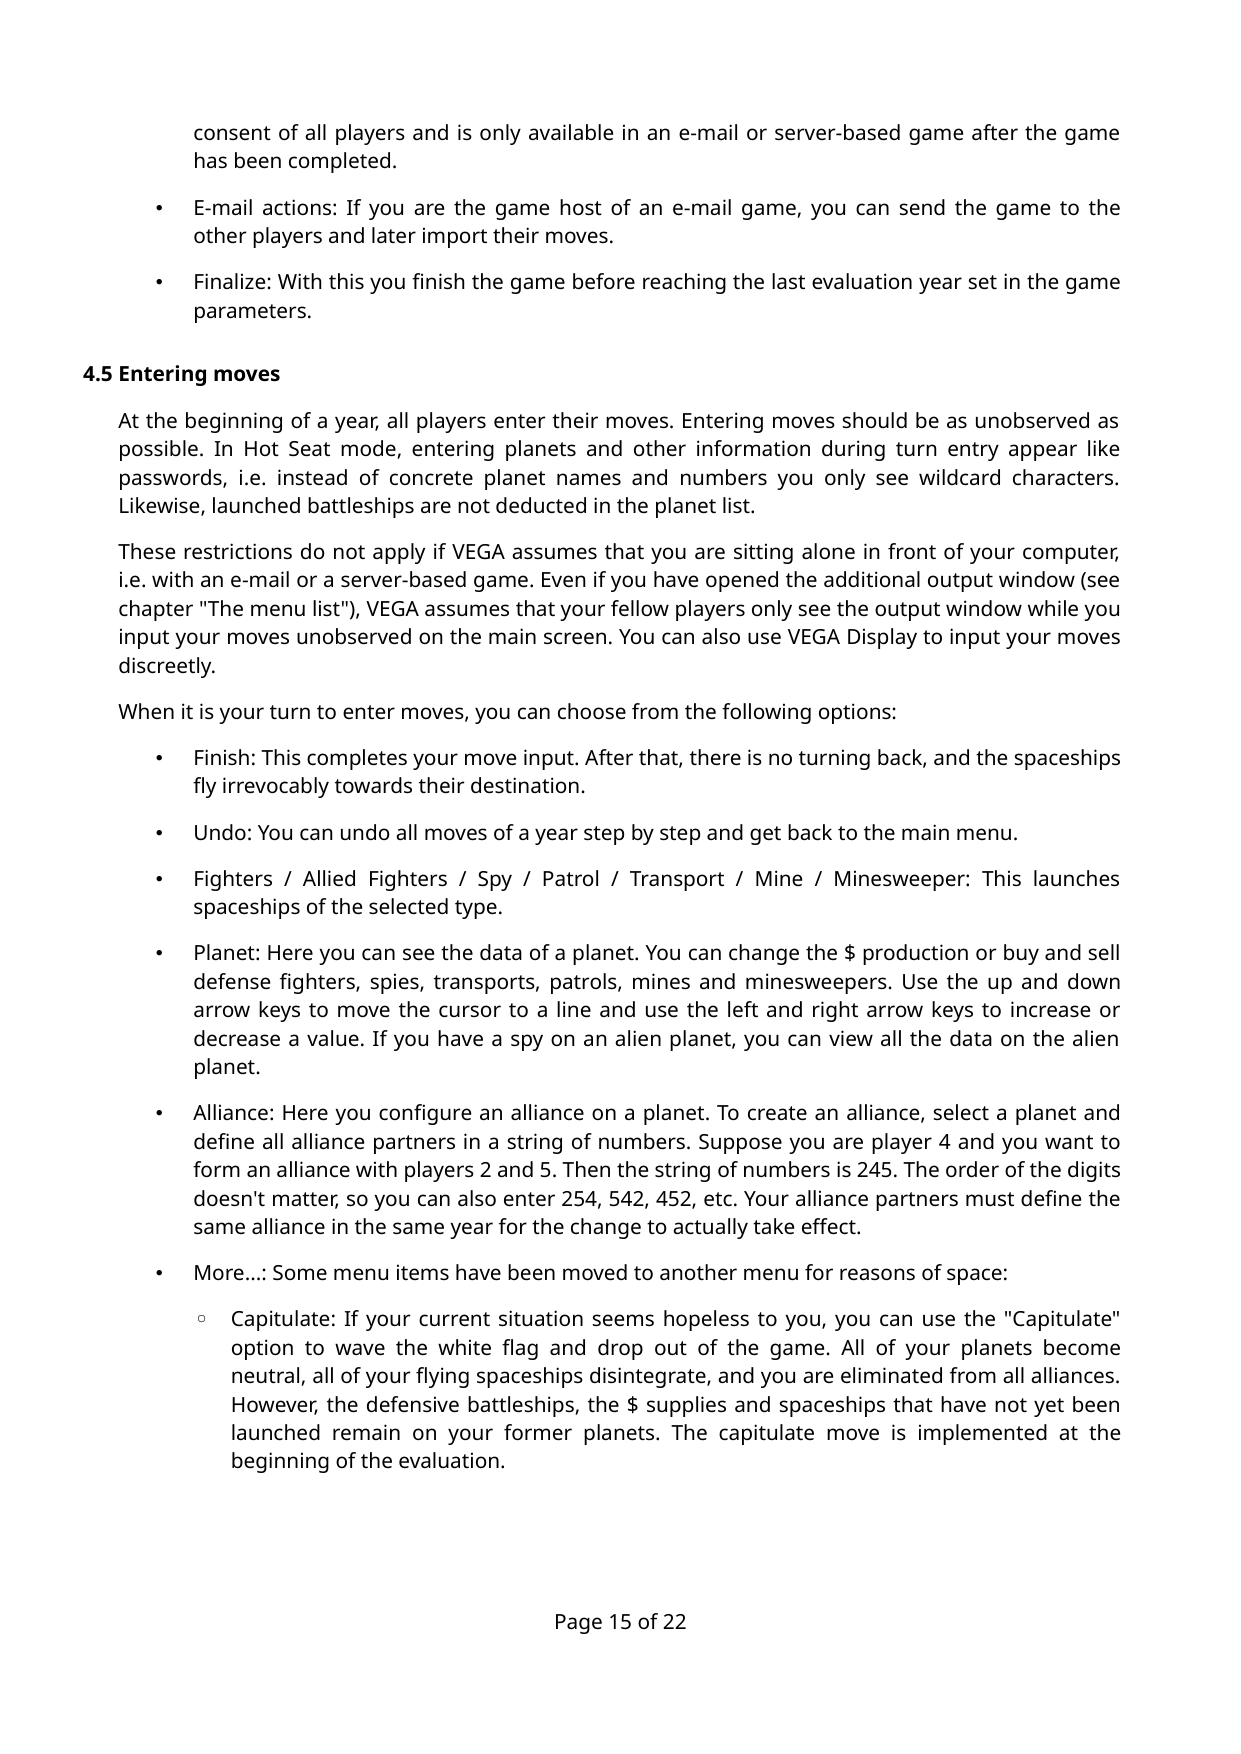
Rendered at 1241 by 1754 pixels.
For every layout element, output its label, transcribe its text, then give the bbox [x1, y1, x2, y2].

text At the beginning of a year, all players enter their moves. Entering moves should be as unobserved as possible. In Hot Seat mode, entering planets and other information during turn entry appear like passwords, i.e. instead of concrete planet names and numbers you only see wildcard characters. Likewise, launched battleships are not deducted in the planet list. [118, 406, 1122, 519]
text When it is your turn to enter moves, you can choose from the following options: [118, 697, 1122, 726]
text These restrictions do not apply if VEGA assumes that you are sitting alone in front of your computer, i.e. with an e-mail or a server-based game. Even if you have opened the additional output window (see chapter "The menu list"), VEGA assumes that your fellow players only see the output window while you input your moves unobserved on the main screen. You can also use VEGA Display to input your moves discreetly. [118, 537, 1122, 679]
subtitle Entering moves [118, 359, 1122, 388]
list consent of all players and is only available in an e-mail or server-based game after the game has been completed. [156, 118, 1122, 175]
list Finalize: With this you finish the game before reaching the last evaluation year set in the game parameters. [156, 267, 1122, 324]
list E-mail actions: If you are the game host of an e-mail game, you can send the game to the other players and later import their moves. [156, 193, 1122, 249]
list Capitulate: If your current situation seems hopeless to you, you can use the "Capitulate" option to wave the white flag and drop out of the game. All of your planets become neutral, all of your flying spaceships disintegrate, and you are eliminated from all alliances. However, the defensive battleships, the $ supplies and spaceships that have not yet been launched remain on your former planets. The capitulate move is implemented at the beginning of the evaluation. [193, 1304, 1122, 1475]
list Alliance: Here you configure an alliance on a planet. To create an alliance, select a planet and define all alliance partners in a string of numbers. Suppose you are player 4 and you want to form an alliance with players 2 and 5. Then the string of numbers is 245. The order of the digits doesn't matter, so you can also enter 254, 542, 452, etc. Your alliance partners must define the same alliance in the same year for the change to actually take effect. [156, 1098, 1122, 1241]
list Fighters / Allied Fighters / Spy / Patrol / Transport / Mine / Minesweeper: This launches spaceships of the selected type. [156, 864, 1122, 921]
list More...: Some menu items have been moved to another menu for reasons of space: [156, 1258, 1122, 1287]
list Finish: This completes your move input. After that, there is no turning back, and the spaceships fly irrevocably towards their destination. [156, 743, 1122, 800]
list Planet: Here you can see the data of a planet. You can change the $ production or buy and sell defense fighters, spies, transports, patrols, mines and minesweepers. Use the up and down arrow keys to move the cursor to a line and use the left and right arrow keys to increase or decrease a value. If you have a spy on an alien planet, you can view all the data on the alien planet. [156, 938, 1122, 1081]
list Undo: You can undo all moves of a year step by step and get back to the main menu. [156, 818, 1122, 846]
